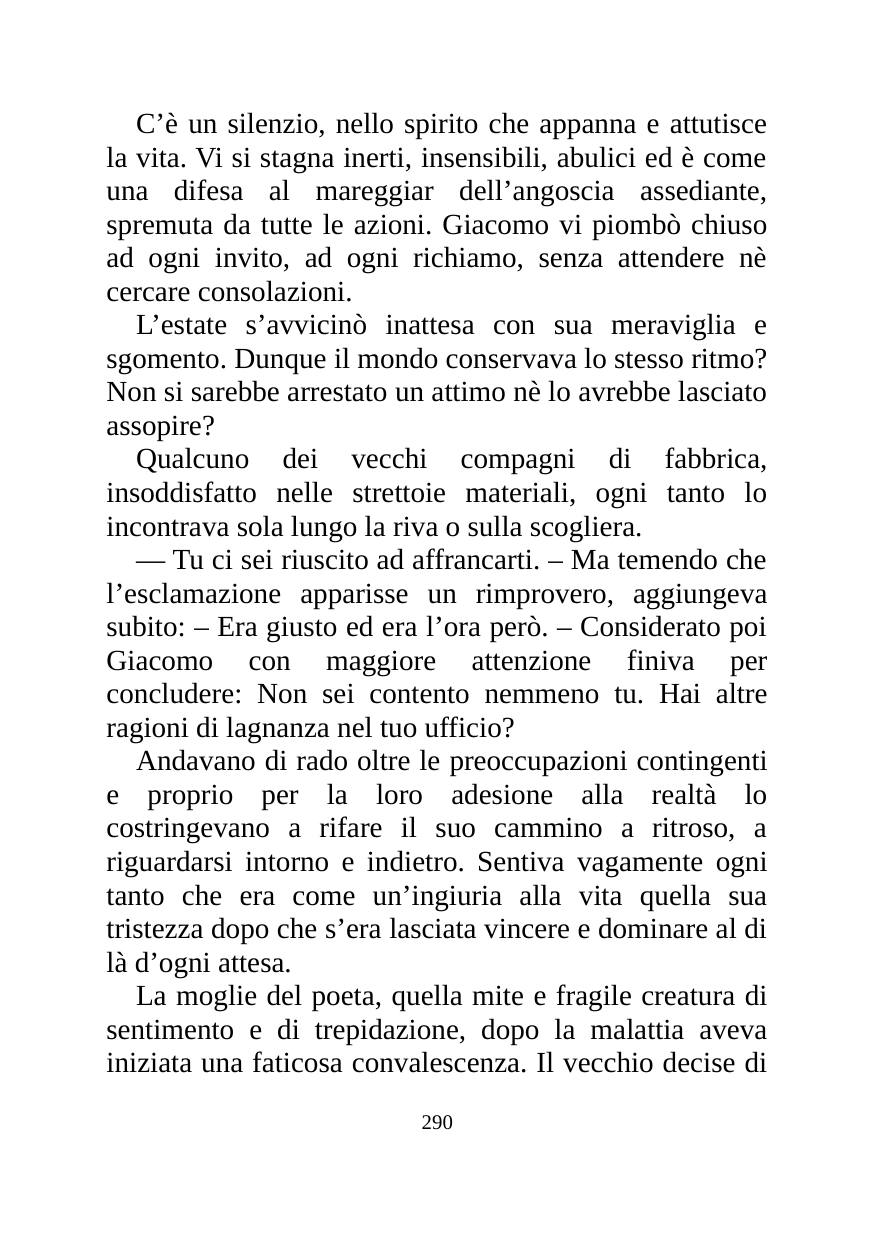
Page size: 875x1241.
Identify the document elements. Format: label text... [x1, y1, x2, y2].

text Qualcuno dei vecchi compagni di fabbrica, insoddisfatto nelle strettoie materiali, ogni tanto lo incontrava sola lungo la riva o sulla scogliera. [106, 442, 768, 542]
text L’estate s’avvicinò inattesa con sua meraviglia e sgomento. Dunque il mondo conservava lo stesso ritmo? Non si sarebbe arrestato un attimo nè lo avrebbe lasciato assopire? [106, 307, 768, 442]
text Andavano di rado oltre le preoccupazioni contingenti e proprio per la loro adesione alla realtà lo costringevano a rifare il suo cammino a ritroso, a riguardarsi intorno e indietro. Sentiva vagamente ogni tanto che era come un’ingiuria alla vita quella sua tristezza dopo che s’era lasciata vincere e dominare al di là d’ogni attesa. [106, 743, 768, 978]
text — Tu ci sei riuscito ad affrancarti. – Ma temendo che l’esclamazione apparisse un rimprovero, aggiungeva subito: – Era giusto ed era l’ora però. – Considerato poi Giacomo con maggiore attenzione finiva per concludere: Non sei contento nemmeno tu. Hai altre ragioni di lagnanza nel tuo ufficio? [106, 542, 768, 743]
text La moglie del poeta, quella mite e fragile creatura di sentimento e di trepidazione, dopo la malattia aveva iniziata una faticosa convalescenza. Il vecchio decise di [106, 978, 768, 1079]
text C’è un silenzio, nello spirito che appanna e attutisce la vita. Vi si stagna inerti, insensibili, abulici ed è come una difesa al mareggiar dell’angoscia assediante, spremuta da tutte le azioni. Giacomo vi piombò chiuso ad ogni invito, ad ogni richiamo, senza attendere nè cercare consolazioni. [106, 106, 768, 307]
